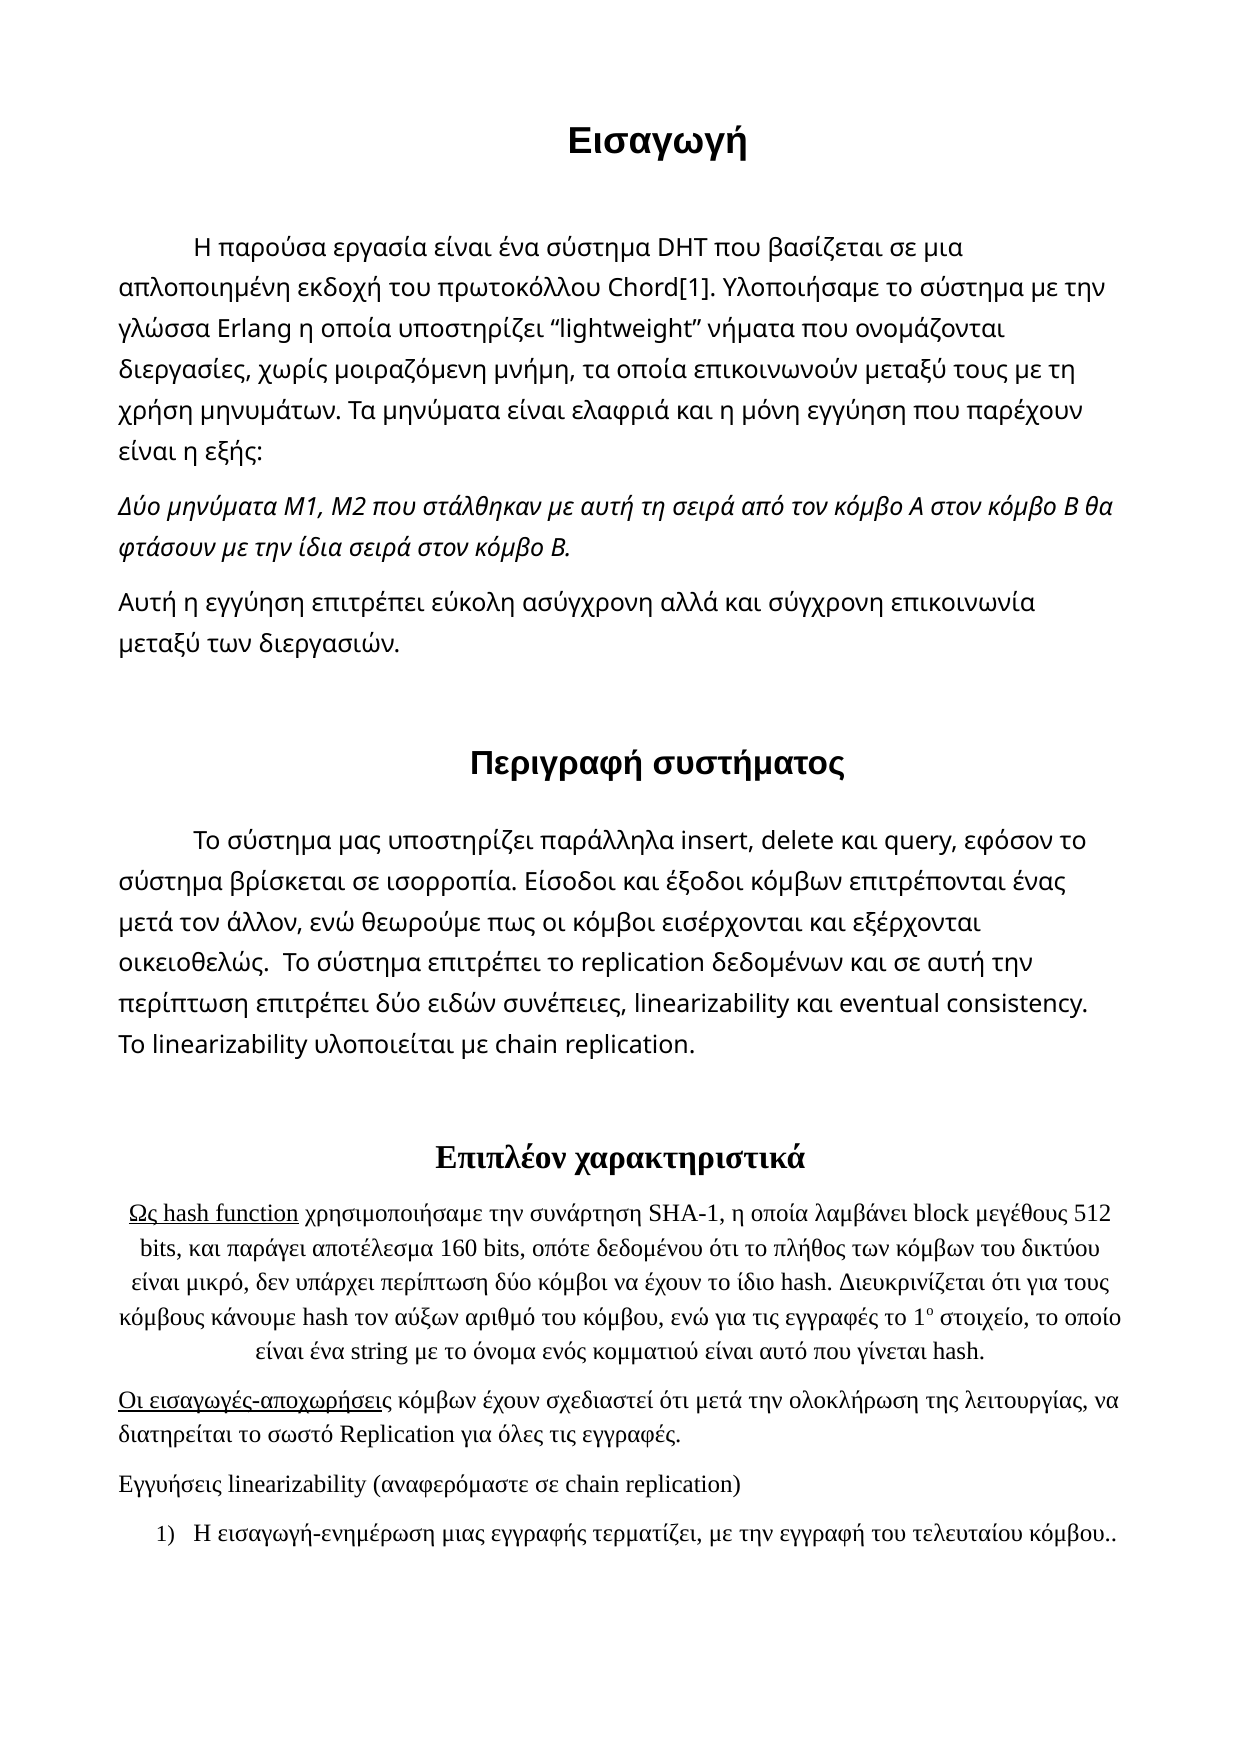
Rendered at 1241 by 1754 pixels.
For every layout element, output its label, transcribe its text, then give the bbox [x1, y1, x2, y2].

text Επιπλέον χαρακτηριστικά [118, 1138, 1122, 1176]
text Εγγυήσεις linearizability (αναφερόμαστε σε chain replication) [118, 1469, 1122, 1497]
text Δύο μηνύματα Μ1, Μ2 που στάλθηκαν με αυτή τη σειρά από τον κόμβο Α στον κόμβο Β θα φτάσουν με την ίδια σειρά στον κόμβο Β. [118, 489, 1122, 564]
list Η εισαγωγή-ενημέρωση μιας εγγραφής τερματίζει, με την εγγραφή του τελευταίου κόμβου.. [156, 1518, 1122, 1546]
text Η παρούσα εργασία είναι ένα σύστημα DHT που βασίζεται σε μια απλοποιημένη εκδοχή του πρωτοκόλλου Chord[1]. Υλοποιήσαμε το σύστημα με την γλώσσα Erlang η οποία υποστηρίζει “lightweight” νήματα που ονομάζονται διεργασίες, χωρίς μοιραζόμενη μνήμη, τα οποία επικοινωνούν μεταξύ τους με τη χρήση μηνυμάτων. Τα μηνύματα είναι ελαφριά και η μόνη εγγύηση που παρέχουν είναι η εξής: [118, 229, 1122, 467]
text Οι εισαγωγές-αποχωρήσεις κόμβων έχουν σχεδιαστεί ότι μετά την ολοκλήρωση της λειτουργίας, να διατηρείται το σωστό Replication για όλες τις εγγραφές. [118, 1385, 1122, 1448]
subtitle Εισαγωγή [118, 118, 1122, 161]
text Το σύστημα μας υποστηρίζει παράλληλα insert, delete και query, εφόσον το σύστημα βρίσκεται σε ισορροπία. Είσοδοι και έξοδοι κόμβων επιτρέπονται ένας μετά τον άλλον, ενώ θεωρούμε πως οι κόμβοι εισέρχονται και εξέρχονται οικειοθελώς. Το σύστημα επιτρέπει το replication δεδομένων και σε αυτή την περίπτωση επιτρέπει δύο ειδών συνέπειες, linearizability και eventual consistency. Το linearizability υλοποιείται με chain replication. [118, 823, 1122, 1061]
text Ως hash function χρησιμοποιήσαμε την συνάρτηση SHA-1, η οποία λαμβάνει block μεγέθους 512 bits, και παράγει αποτέλεσμα 160 bits, οπότε δεδομένου ότι το πλήθος των κόμβων του δικτύου είναι μικρό, δεν υπάρχει περίπτωση δύο κόμβοι να έχουν το ίδιο hash. Διευκρινίζεται ότι για τους κόμβους κάνουμε hash τον αύξων αριθμό του κόμβου, ενώ για τις εγγραφές το 1ο στοιχείο, το οποίο είναι ένα string με το όνομα ενός κομματιού είναι αυτό που γίνεται hash. [118, 1198, 1122, 1365]
text Αυτή η εγγύηση επιτρέπει εύκολη ασύγχρονη αλλά και σύγχρονη επικοινωνία μεταξύ των διεργασιών. [118, 585, 1122, 660]
subtitle Περιγραφή συστήματος [118, 743, 1122, 781]
